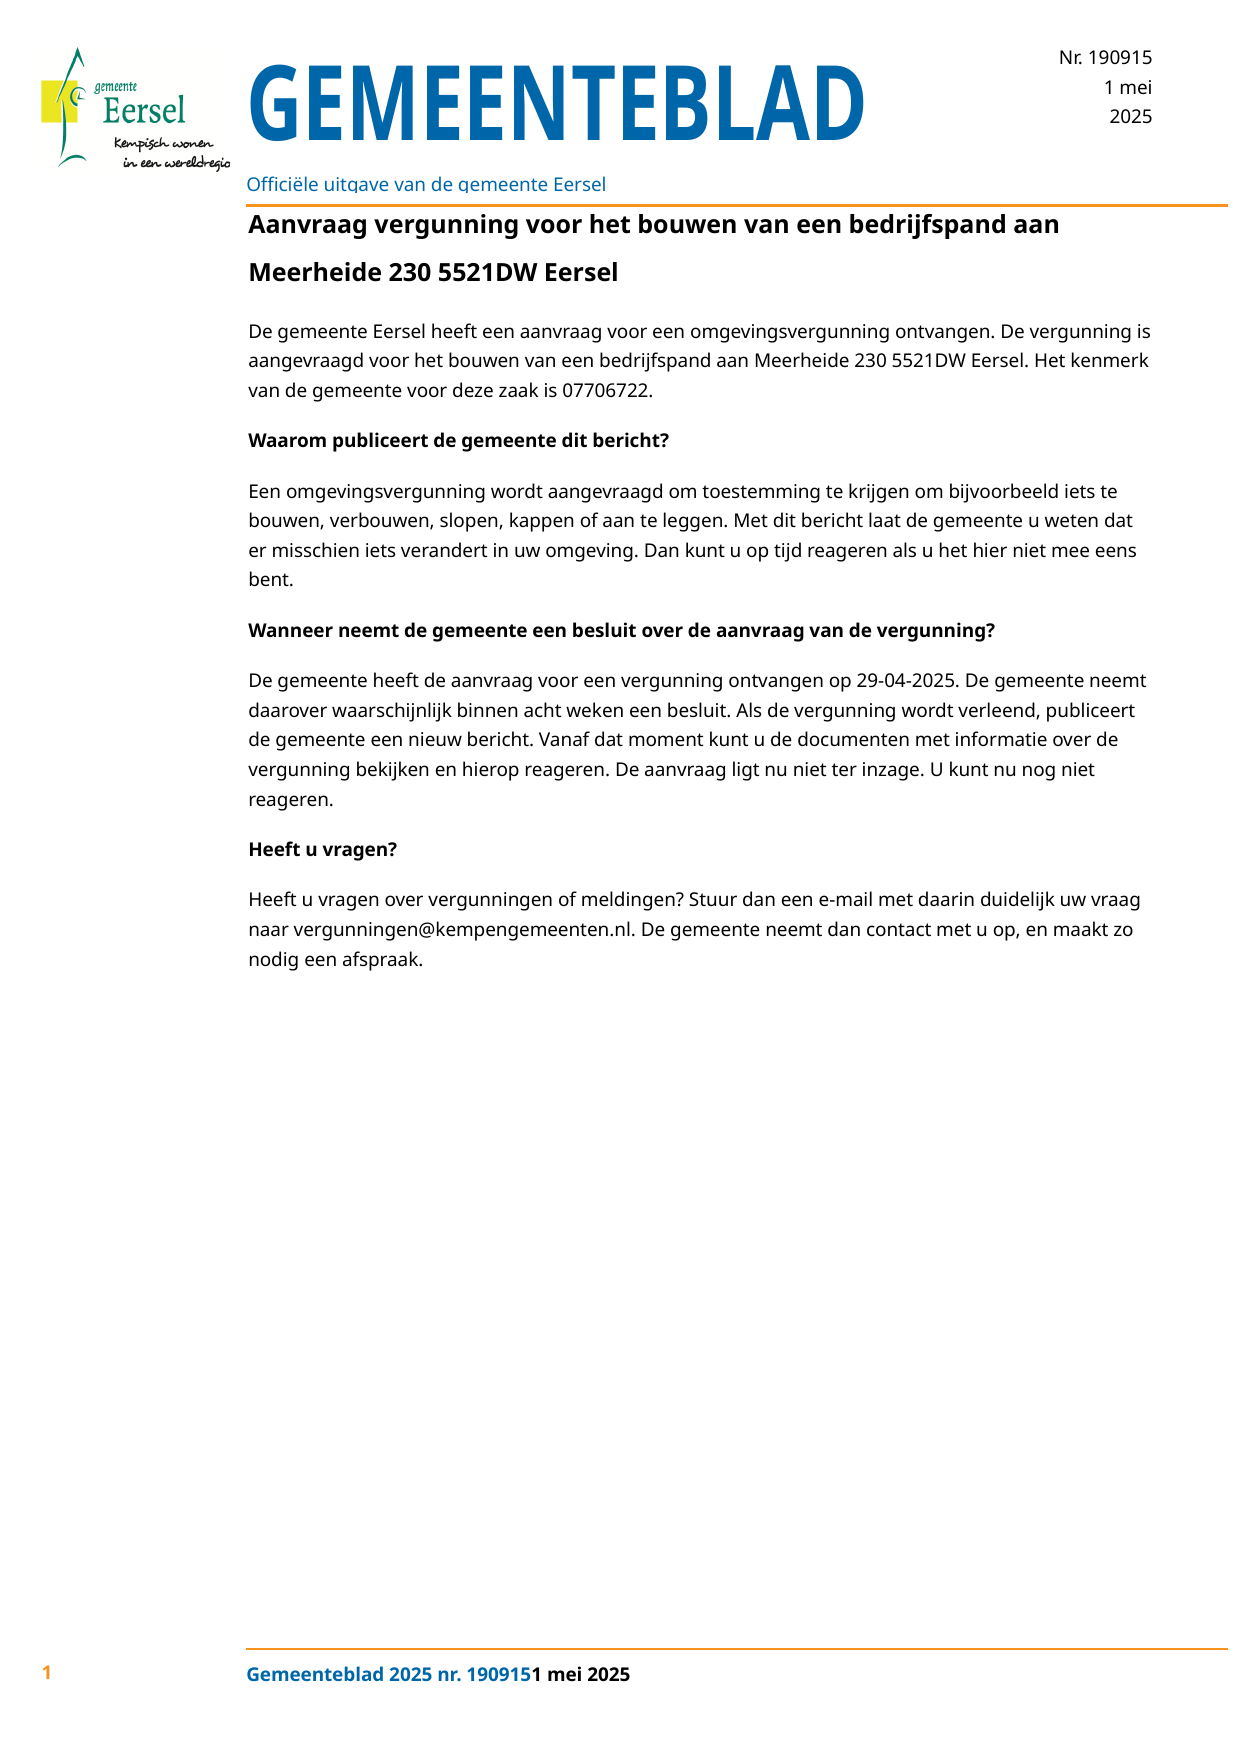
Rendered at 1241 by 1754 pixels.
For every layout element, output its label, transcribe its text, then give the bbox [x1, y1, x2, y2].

text De gemeente heeft de aanvraag voor een vergunning ontvangen op 29-04-2025. De gemeente neemt daarover waarschijnlijk binnen acht weken een besluit. Als de vergunning wordt verleend, publiceert de gemeente een nieuw bericht. Vanaf dat moment kunt u de documenten met informatie over de vergunning bekijken en hierop reageren. De aanvraag ligt nu niet ter inzage. U kunt nu nog niet reageren. [248, 667, 1152, 812]
text Een omgevingsvergunning wordt aangevraagd om toestemming te krijgen om bijvoorbeeld iets te bouwen, verbouwen, slopen, kappen of aan te leggen. Met dit bericht laat de gemeente u weten dat er misschien iets verandert in uw omgeving. Dan kunt u op tijd reageren als u het hier niet mee eens bent. [248, 478, 1152, 592]
text Aanvraag vergunning voor het bouwen van een bedrijfspand aan Meerheide 230 5521DW Eersel [248, 207, 1152, 288]
text Heeft u vragen? [248, 836, 1152, 862]
text De gemeente Eersel heeft een aanvraag voor een omgevingsvergunning ontvangen. De vergunning is aangevraagd voor het bouwen van een bedrijfspand aan Meerheide 230 5521DW Eersel. Het kenmerk van de gemeente voor deze zaak is 07706722. [248, 318, 1152, 403]
text Heeft u vragen over vergunningen of meldingen? Stuur dan een e-mail met daarin duidelijk uw vraag naar vergunningen@kempengemeenten.nl. De gemeente neemt dan contact met u op, en maakt zo nodig een afspraak. [248, 887, 1152, 972]
text Wanneer neemt de gemeente een besluit over de aanvraag van de vergunning? [248, 617, 1152, 643]
picture [41, 47, 231, 172]
text Waarom publiceert de gemeente dit bericht? [248, 427, 1152, 453]
